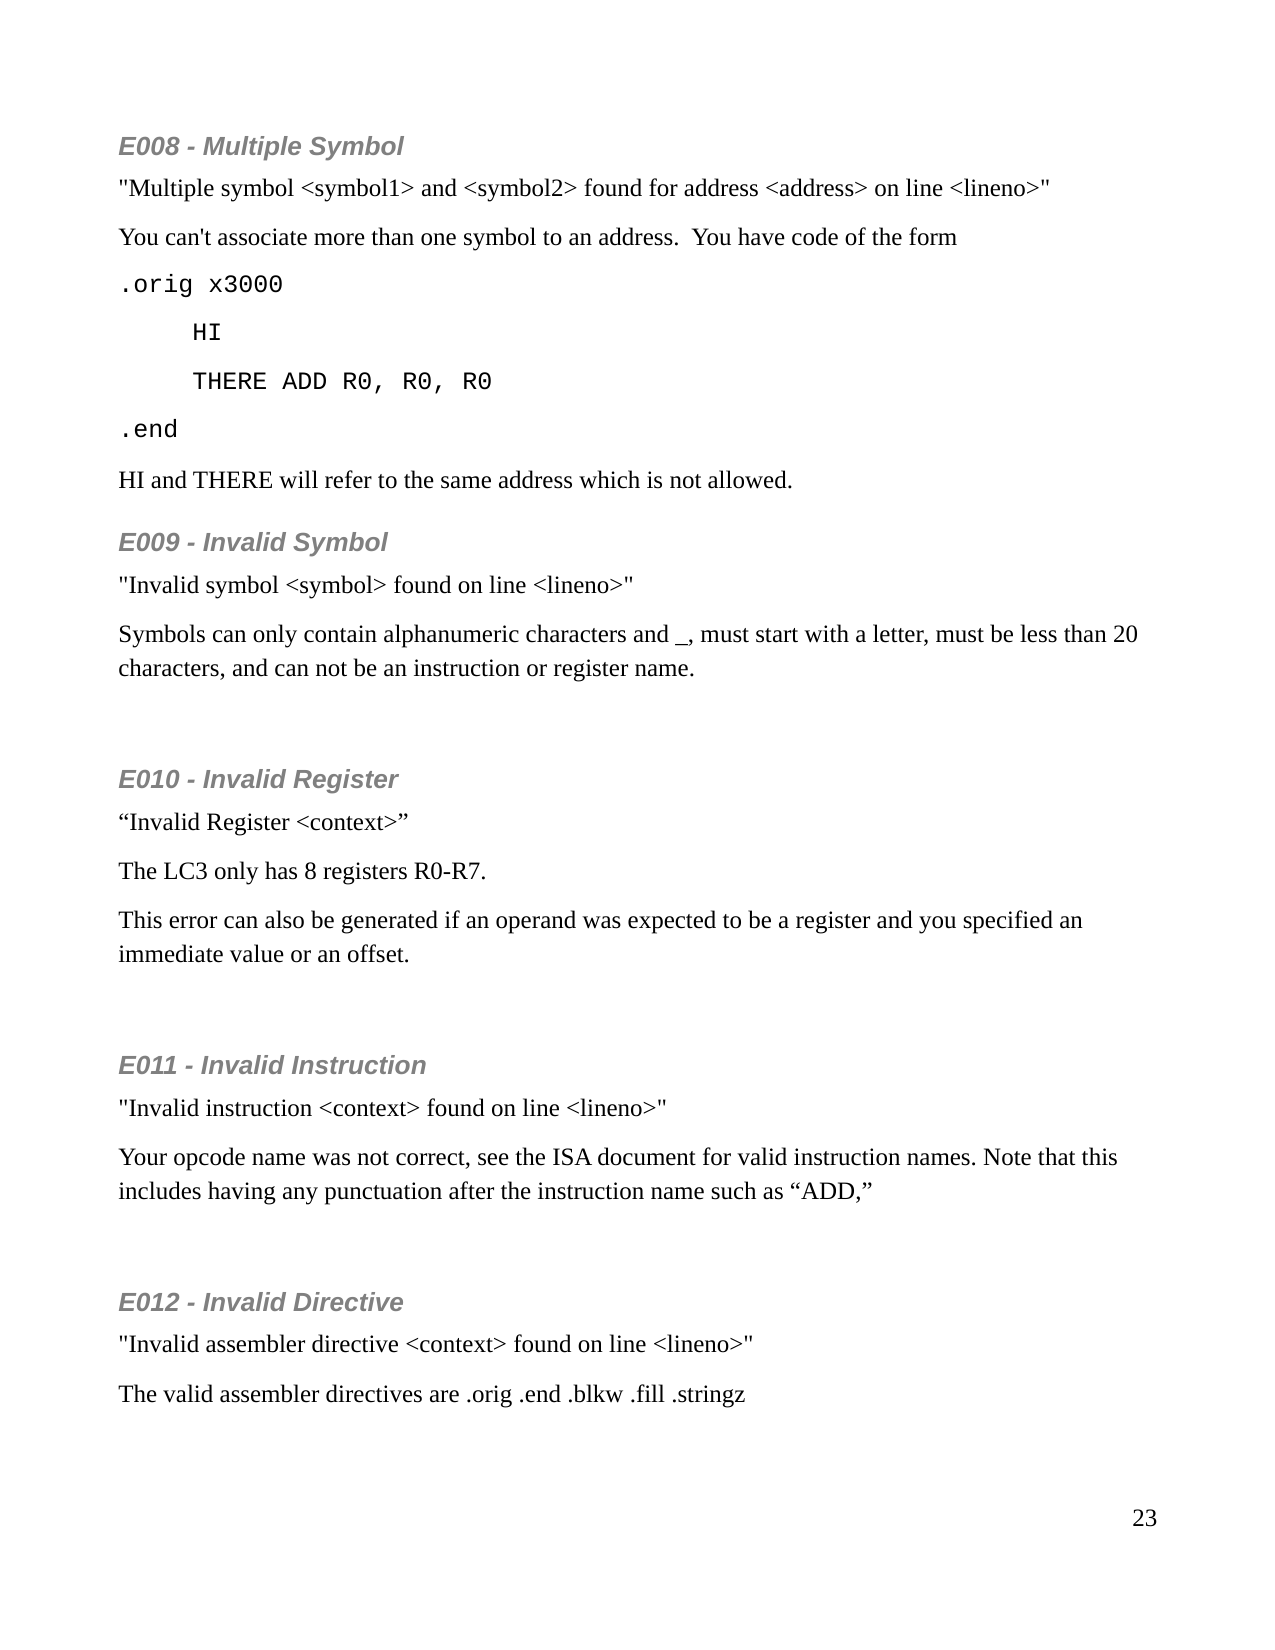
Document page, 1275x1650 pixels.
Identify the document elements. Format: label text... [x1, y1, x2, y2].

text Symbols can only contain alphanumeric characters and _, must start with a letter, must be less than 20 characters, and can not be an instruction or register name. [118, 619, 1157, 682]
text "Multiple symbol <symbol1> and <symbol2> found for address <address> on line <lineno>" [118, 173, 1157, 202]
text "Invalid assembler directive <context> found on line <lineno>" [118, 1329, 1157, 1358]
text "Invalid symbol <symbol> found on line <lineno>" [118, 570, 1157, 599]
text HI and THERE will refer to the same address which is not allowed. [118, 466, 1157, 494]
text “Invalid Register <context>” [118, 807, 1157, 836]
text HI [118, 320, 1157, 348]
text Your opcode name was not correct, see the ISA document for valid instruction names. Note that this includes having any punctuation after the instruction name such as “ADD,” [118, 1142, 1157, 1205]
subtitle E008 - Multiple Symbol [118, 131, 1157, 161]
text This error can also be generated if an operand was expected to be a register and you specified an immediate value or an offset. [118, 905, 1157, 968]
subtitle E012 - Invalid Directive [118, 1287, 1157, 1317]
text You can't associate more than one symbol to an address. You have code of the form [118, 222, 1157, 251]
subtitle E010 - Invalid Register [118, 764, 1157, 794]
subtitle E011 - Invalid Instruction [118, 1050, 1157, 1080]
text THERE ADD R0, R0, R0 [118, 368, 1157, 397]
subtitle E009 - Invalid Symbol [118, 527, 1157, 557]
text .end [118, 417, 1157, 445]
text The valid assembler directives are .orig .end .blkw .fill .stringz [118, 1379, 1157, 1407]
text "Invalid instruction <context> found on line <lineno>" [118, 1093, 1157, 1121]
text .orig x3000 [118, 271, 1157, 300]
text The LC3 only has 8 registers R0-R7. [118, 856, 1157, 884]
